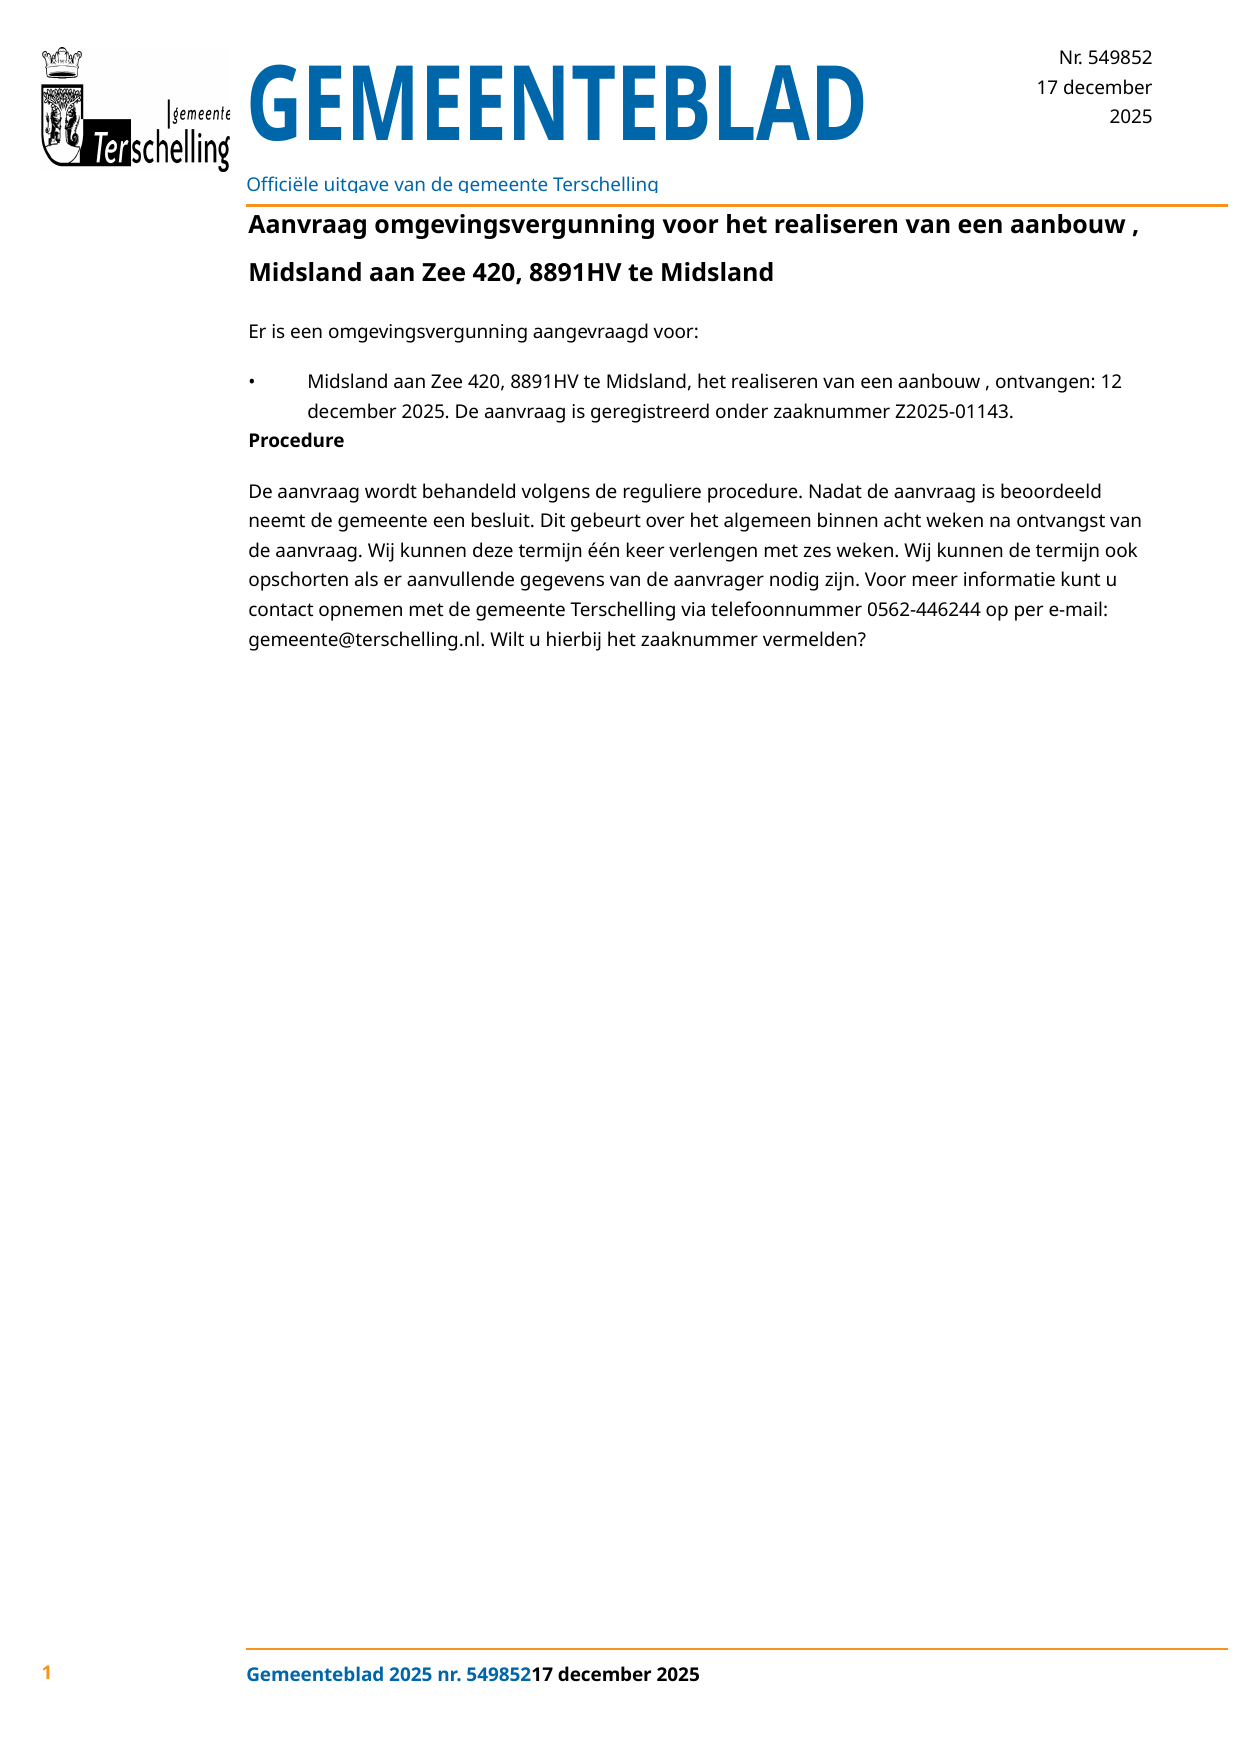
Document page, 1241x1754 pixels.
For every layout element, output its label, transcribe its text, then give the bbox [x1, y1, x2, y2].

text Er is een omgevingsvergunning aangevraagd voor: [248, 318, 1152, 344]
text Aanvraag omgevingsvergunning voor het realiseren van een aanbouw , Midsland aan Zee 420, 8891HV te Midsland [248, 207, 1152, 288]
text Procedure [248, 427, 1152, 453]
list Midsland aan Zee 420, 8891HV te Midsland, het realiseren van een aanbouw , ontvangen: 12 december 2025. De aanvraag is geregistreerd onder zaaknummer Z2025-01143. [248, 368, 1152, 424]
text De aanvraag wordt behandeld volgens de reguliere procedure. Nadat de aanvraag is beoordeeld neemt de gemeente een besluit. Dit gebeurt over het algemeen binnen acht weken na ontvangst van de aanvraag. Wij kunnen deze termijn één keer verlengen met zes weken. Wij kunnen de termijn ook opschorten als er aanvullende gegevens van de aanvrager nodig zijn. Voor meer informatie kunt u contact opnemen met de gemeente Terschelling via telefoonnummer 0562-446244 op per e-mail: gemeente@terschelling.nl. Wilt u hierbij het zaaknummer vermelden? [248, 478, 1152, 652]
picture [41, 47, 231, 172]
